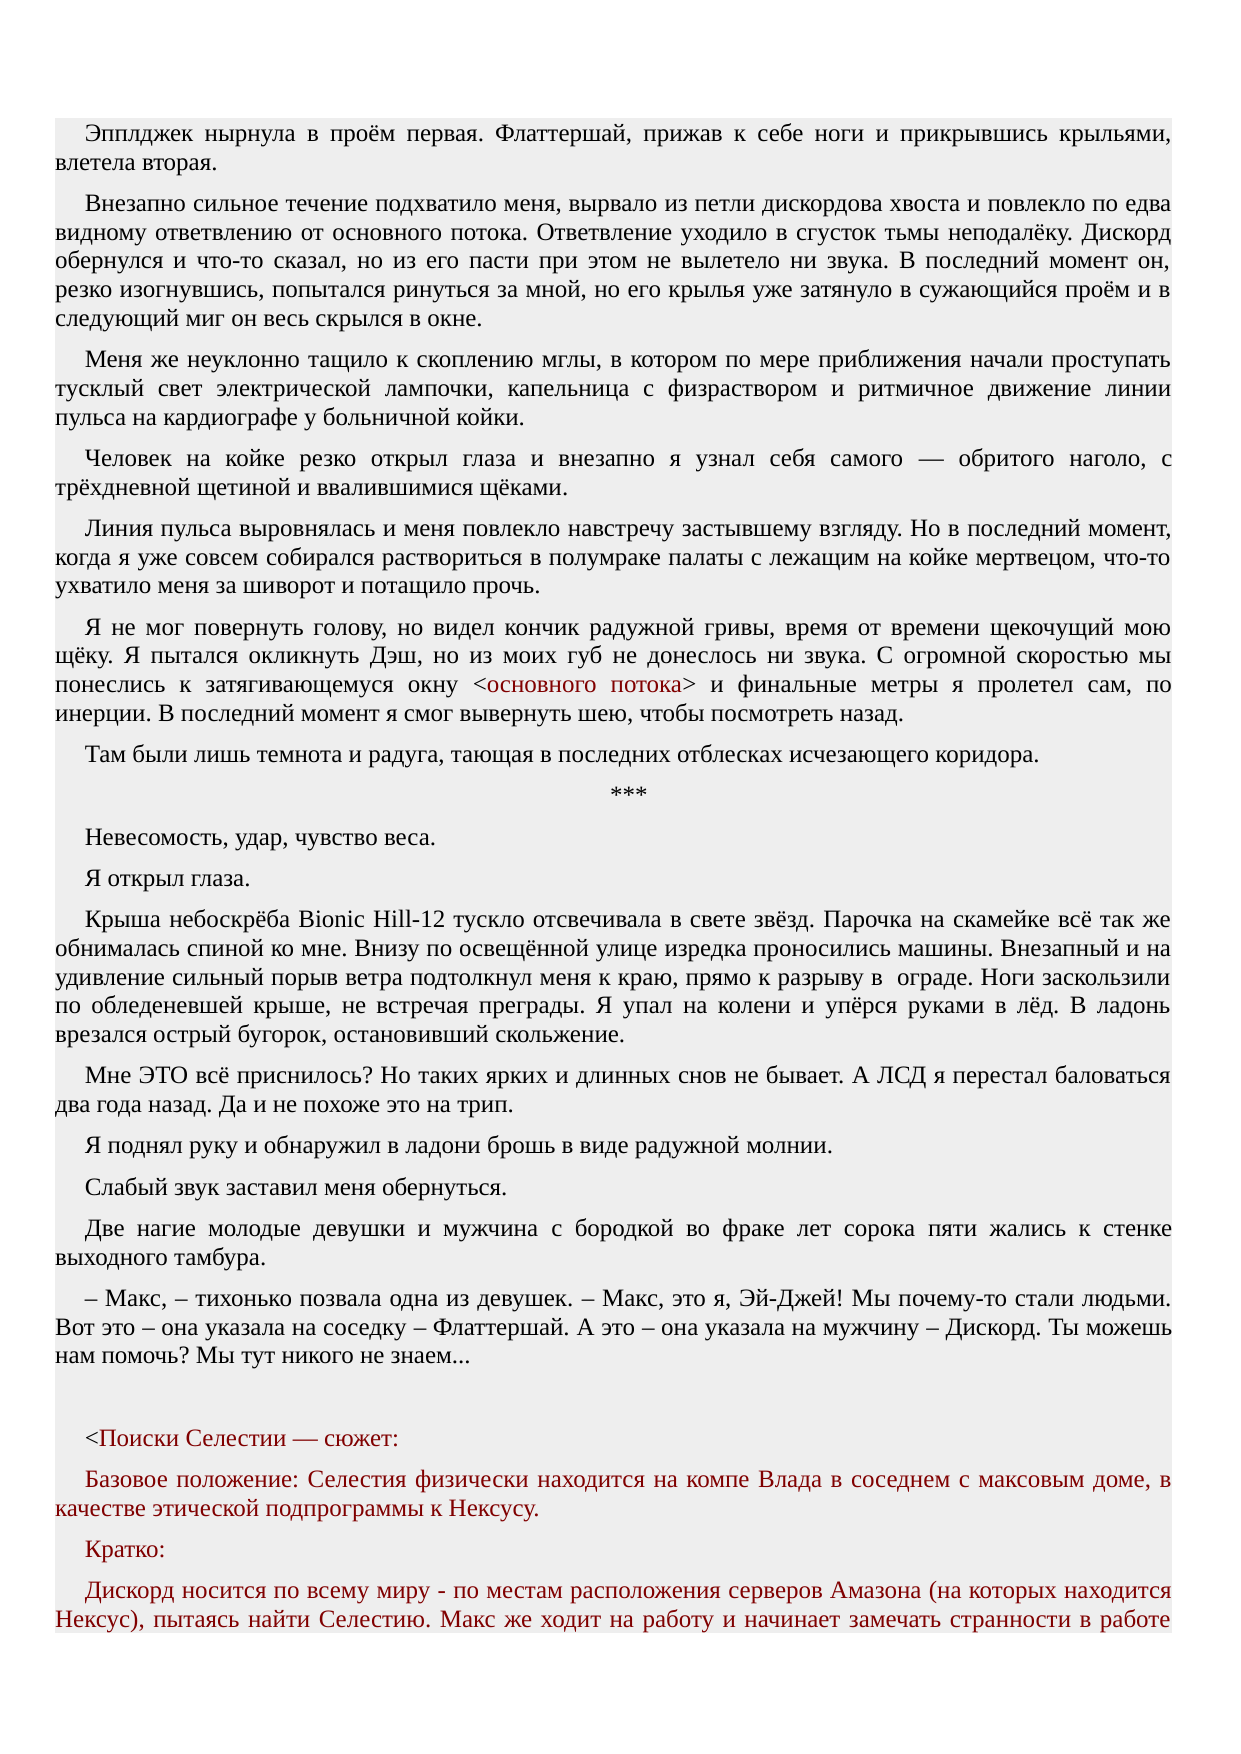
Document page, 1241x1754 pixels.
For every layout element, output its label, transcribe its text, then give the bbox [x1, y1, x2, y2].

text Человек на койке резко открыл глаза и внезапно я узнал себя самого — обритого наголо, с трёхдневной щетиной и ввалившимися щёками. [55, 443, 1172, 501]
text Мне ЭТО всё приснилось? Но таких ярких и длинных снов не бывает. А ЛСД я перестал баловаться два года назад. Да и не похоже это на трип. [55, 1061, 1172, 1118]
text Я поднял руку и обнаружил в ладони брошь в виде радужной молнии. [55, 1131, 1172, 1159]
text Базовое положение: Селестия физически находится на компе Влада в соседнем с максовым доме, в качестве этической подпрограммы к Нексусу. [55, 1464, 1172, 1522]
text Кратко: [55, 1534, 1172, 1563]
text Меня же неуклонно тащило к скоплению мглы, в котором по мере приближения начали проступать тусклый свет электрической лампочки, капельница с физраствором и ритмичное движение линии пульса на кардиографе у больничной койки. [55, 344, 1172, 431]
text Невесомость, удар, чувство веса. [55, 822, 1172, 851]
text Дискорд носится по всему миру - по местам расположения серверов Амазона (на которых находится Нексус), пытаясь найти Селестию. Макс же ходит на работу и начинает замечать странности в работе [55, 1576, 1172, 1633]
text Эпплджек нырнула в проём первая. Флаттершай, прижав к себе ноги и прикрывшись крыльями, влетела вторая. [55, 118, 1172, 176]
text Внезапно сильное течение подхватило меня, вырвало из петли дискордова хвоста и повлекло по едва видному ответвлению от основного потока. Ответвление уходило в сгусток тьмы неподалёку. Дискорд обернулся и что-то сказал, но из его пасти при этом не вылетело ни звука. В последний момент он, резко изогнувшись, попытался ринуться за мной, но его крылья уже затянуло в сужающийся проём и в следующий миг он весь скрылся в окне. [55, 188, 1172, 332]
text Там были лишь темнота и радуга, тающая в последних отблесках исчезающего коридора. [55, 739, 1172, 768]
text Я открыл глаза. [55, 863, 1172, 892]
text Крыша небоскрёба Bionic Hill-12 тускло отсвечивала в свете звёзд. Парочка на скамейке всё так же обнималась спиной ко мне. Внизу по освещённой улице изредка проносились машины. Внезапный и на удивление сильный порыв ветра подтолкнул меня к краю, прямо к разрыву в ограде. Ноги заскользили по обледеневшей крыше, не встречая преграды. Я упал на колени и упёрся руками в лёд. В ладонь врезался острый бугорок, остановивший скольжение. [55, 904, 1172, 1048]
text Линия пульса выровнялась и меня повлекло навстречу застывшему взгляду. Но в последний момент, когда я уже совсем собирался раствориться в полумраке палаты с лежащим на койке мертвецом, что-то ухватило меня за шиворот и потащило прочь. [55, 513, 1172, 599]
text *** [55, 781, 1172, 809]
text Я не мог повернуть голову, но видел кончик радужной гривы, время от времени щекочущий мою щёку. Я пытался окликнуть Дэш, но из моих губ не донеслось ни звука. С огромной скоростью мы понеслись к затягивающемуся окну <основного потока> и финальные метры я пролетел сам, по инерции. В последний момент я смог вывернуть шею, чтобы посмотреть назад. [55, 612, 1172, 727]
text – Макс, – тихонько позвала одна из девушек. – Макс, это я, Эй-Джей! Мы почему-то стали людьми. Вот это – она указала на соседку – Флаттершай. А это – она указала на мужчину – Дискорд. Ты можешь нам помочь? Мы тут никого не знаем... [55, 1283, 1172, 1369]
text <Поиски Селестии — сюжет: [55, 1423, 1172, 1452]
text Две нагие молодые девушки и мужчина с бородкой во фраке лет сорока пяти жались к стенке выходного тамбура. [55, 1213, 1172, 1271]
text Слабый звук заставил меня обернуться. [55, 1172, 1172, 1201]
